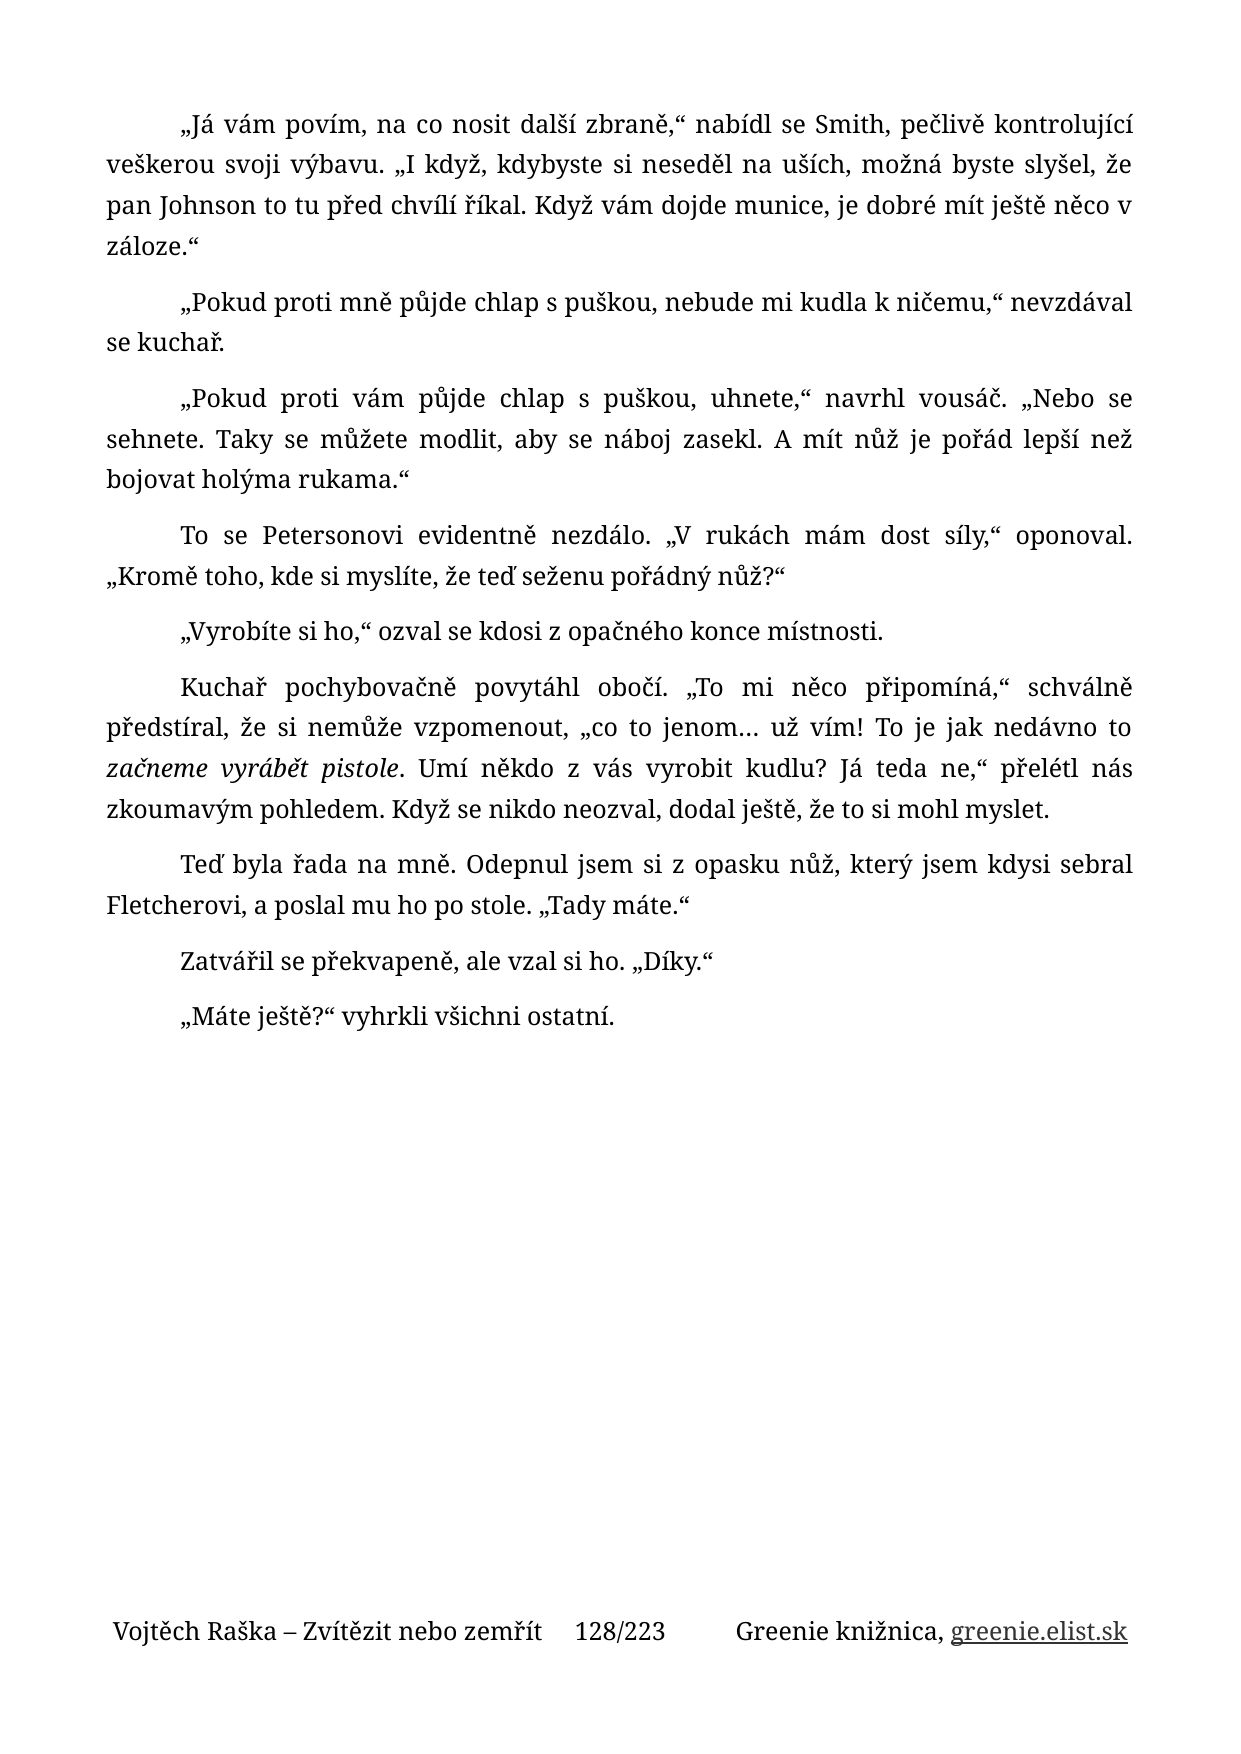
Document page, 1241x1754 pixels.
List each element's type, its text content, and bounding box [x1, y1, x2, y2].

text Zatvářil se překvapeně, ale vzal si ho. „Díky.“ [106, 943, 1134, 977]
text „Pokud proti vám půjde chlap s puškou, uhnete,“ navrhl vousáč. „Nebo se sehnete. Taky se můžete modlit, aby se náboj zasekl. A mít nůž je pořád lepší než bojovat holýma rukama.“ [106, 380, 1134, 496]
text Teď byla řada na mně. Odepnul jsem si z opasku nůž, který jsem kdysi sebral Fletcherovi, a poslal mu ho po stole. „Tady máte.“ [106, 847, 1134, 922]
text „Já vám povím, na co nosit další zbraně,“ nabídl se Smith, pečlivě kontrolující veškerou svoji výbavu. „I když, kdybyste si neseděl na uších, možná byste slyšel, že pan Johnson to tu před chvílí říkal. Když vám dojde munice, je dobré mít ještě něco v záloze.“ [106, 106, 1134, 263]
text Kuchař pochybovačně povytáhl obočí. „To mi něco připomíná,“ schválně předstíral, že si nemůže vzpomenout, „co to jenom… už vím! To je jak nedávno to začneme vyrábět pistole. Umí někdo z vás vyrobit kudlu? Já teda ne,“ přelétl nás zkoumavým pohledem. Když se nikdo neozval, dodal ještě, že to si mohl myslet. [106, 669, 1134, 826]
text „Máte ještě?“ vyhrkli všichni ostatní. [106, 999, 1134, 1033]
text „Pokud proti mně půjde chlap s puškou, nebude mi kudla k ničemu,“ nevzdával se kuchař. [106, 284, 1134, 359]
text „Vyrobíte si ho,“ ozval se kdosi z opačného konce místnosti. [106, 614, 1134, 648]
text To se Petersonovi evidentně nezdálo. „V rukách mám dost síly,“ oponoval. „Kromě toho, kde si myslíte, že teď seženu pořádný nůž?“ [106, 517, 1134, 592]
